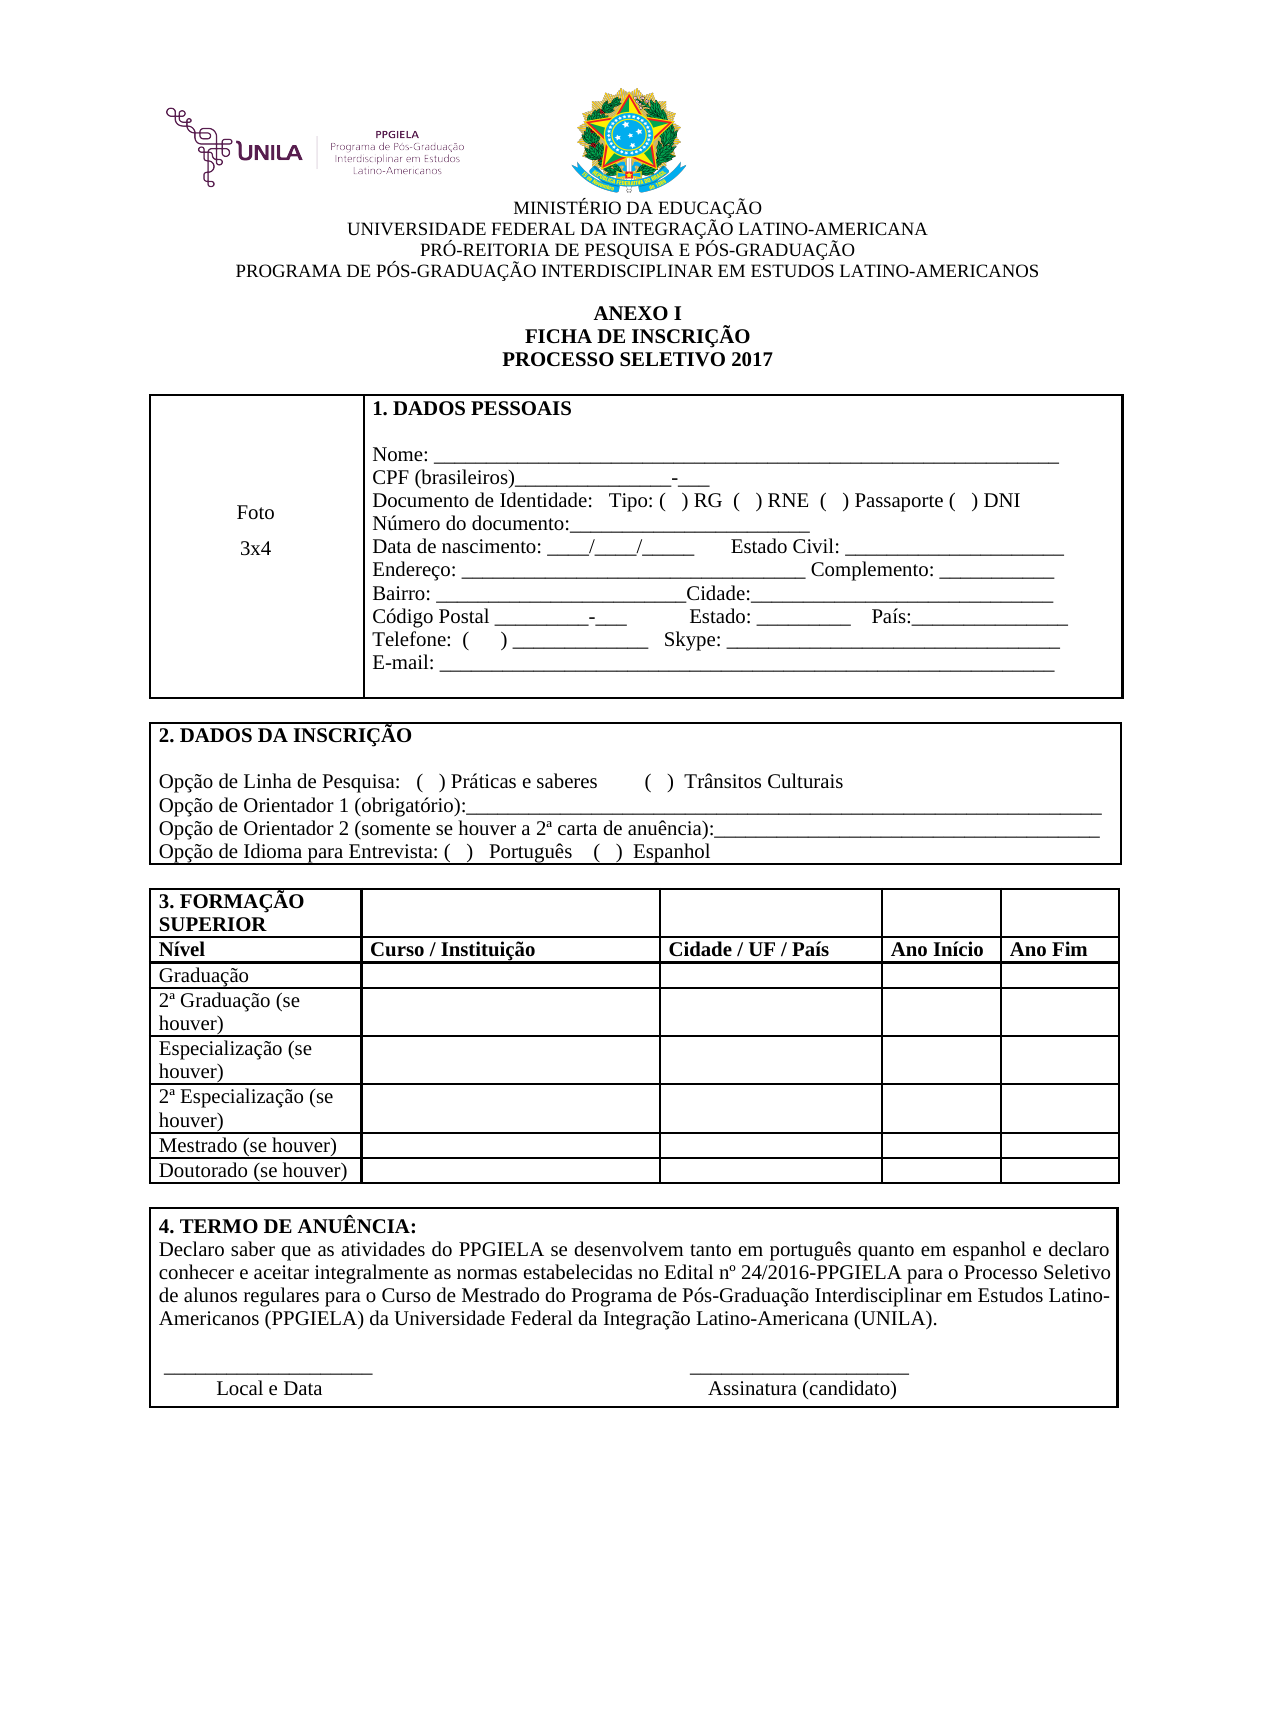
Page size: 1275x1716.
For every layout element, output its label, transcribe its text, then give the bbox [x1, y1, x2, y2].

table_cell Nível [151, 938, 360, 961]
table_cell Cidade / UF / País [661, 938, 881, 961]
table_header 1. DADOS PESSOAIS Nome: ____________________________________________________________ CPF (brasileiros)_______________-___ Documento de Identidade: Tipo: ( ) RG ( ) RNE ( ) Passaporte ( ) DNI Número do documento:_______________________ Data de nascimento: ____/____/_____ Estado Civil: _____________________ Endereço: _________________________________ Complemento: ___________ Bairro: ________________________Cidade:_____________________________ Código Postal _________-___ Estado: _________ País:_______________ Telefone: ( ) _____________ Skype: ________________________________ E-mail: ___________________________________________________________ [365, 396, 1121, 697]
table_cell [661, 1037, 881, 1083]
table_cell Ano Início [883, 938, 1000, 961]
table_cell [363, 1134, 659, 1157]
table_header 3. FORMAÇÃO SUPERIOR [151, 890, 360, 936]
table_cell [883, 1134, 1000, 1157]
table_cell [363, 964, 659, 987]
picture [591, 172, 613, 190]
table_cell [363, 1085, 659, 1132]
table_cell [363, 1037, 659, 1083]
table_cell Doutorado (se houver) [151, 1159, 360, 1182]
table_header [661, 890, 881, 936]
table_cell [1002, 989, 1118, 1035]
picture [152, 94, 478, 200]
table_header [1002, 890, 1118, 936]
table_header [883, 890, 1000, 936]
text ANEXO I [150, 302, 1125, 325]
table_cell Especialização (se houver) [151, 1037, 360, 1083]
table_cell Ano Fim [1002, 938, 1118, 961]
table_cell [661, 964, 881, 987]
table_cell [1002, 964, 1118, 987]
table_cell [1002, 1037, 1118, 1083]
table_header Foto 3x4 [151, 396, 363, 697]
table_cell Mestrado (se houver) [151, 1134, 360, 1157]
table_cell [661, 1159, 881, 1182]
table_cell 2ª Graduação (se houver) [151, 989, 360, 1035]
table_cell [883, 964, 1000, 987]
table_cell [883, 989, 1000, 1035]
table_header 4. TERMO DE ANUÊNCIA: Declaro saber que as atividades do PPGIELA se desenvolvem tanto em português quanto em espanhol e declaro conhecer e aceitar integralmente as normas estabelecidas no Edital nº 24/2016-PPGIELA para o Processo Seletivo de alunos regulares para o Curso de Mestrado do Programa de Pós-Graduação Interdisciplinar em Estudos Latino-Americanos (PPGIELA) da Universidade Federal da Integração Latino-Americana (UNILA). ____________________ _____________________ Local e Data Assinatura (candidato) [151, 1209, 1116, 1406]
table_cell [883, 1159, 1000, 1182]
table_cell [1002, 1159, 1118, 1182]
table_cell [1002, 1134, 1118, 1157]
table_cell Curso / Instituição [363, 938, 659, 961]
text FICHA DE INSCRIÇÃO PROCESSO SELETIVO 2017 [150, 325, 1125, 371]
table_cell [1002, 1085, 1118, 1132]
table_cell [883, 1037, 1000, 1083]
table_cell [363, 1159, 659, 1182]
table_cell [661, 1134, 881, 1157]
table_header 2. DADOS DA INSCRIÇÃO Opção de Linha de Pesquisa: ( ) Práticas e saberes ( ) Trânsitos Culturais Opção de Orientador 1 (obrigatório):_____________________________________________________________ Opção de Orientador 2 (somente se houver a 2ª carta de anuência):_____________________________________ Opção de Idioma para Entrevista: ( ) Português ( ) Espanhol [151, 724, 1120, 863]
table_cell 2ª Especialização (se houver) [151, 1085, 360, 1132]
picture [571, 88, 687, 193]
table_cell [661, 989, 881, 1035]
table_cell [363, 989, 659, 1035]
table_cell Graduação [151, 964, 360, 987]
table_cell [661, 1085, 881, 1132]
table_header [363, 890, 659, 936]
table_cell [883, 1085, 1000, 1132]
